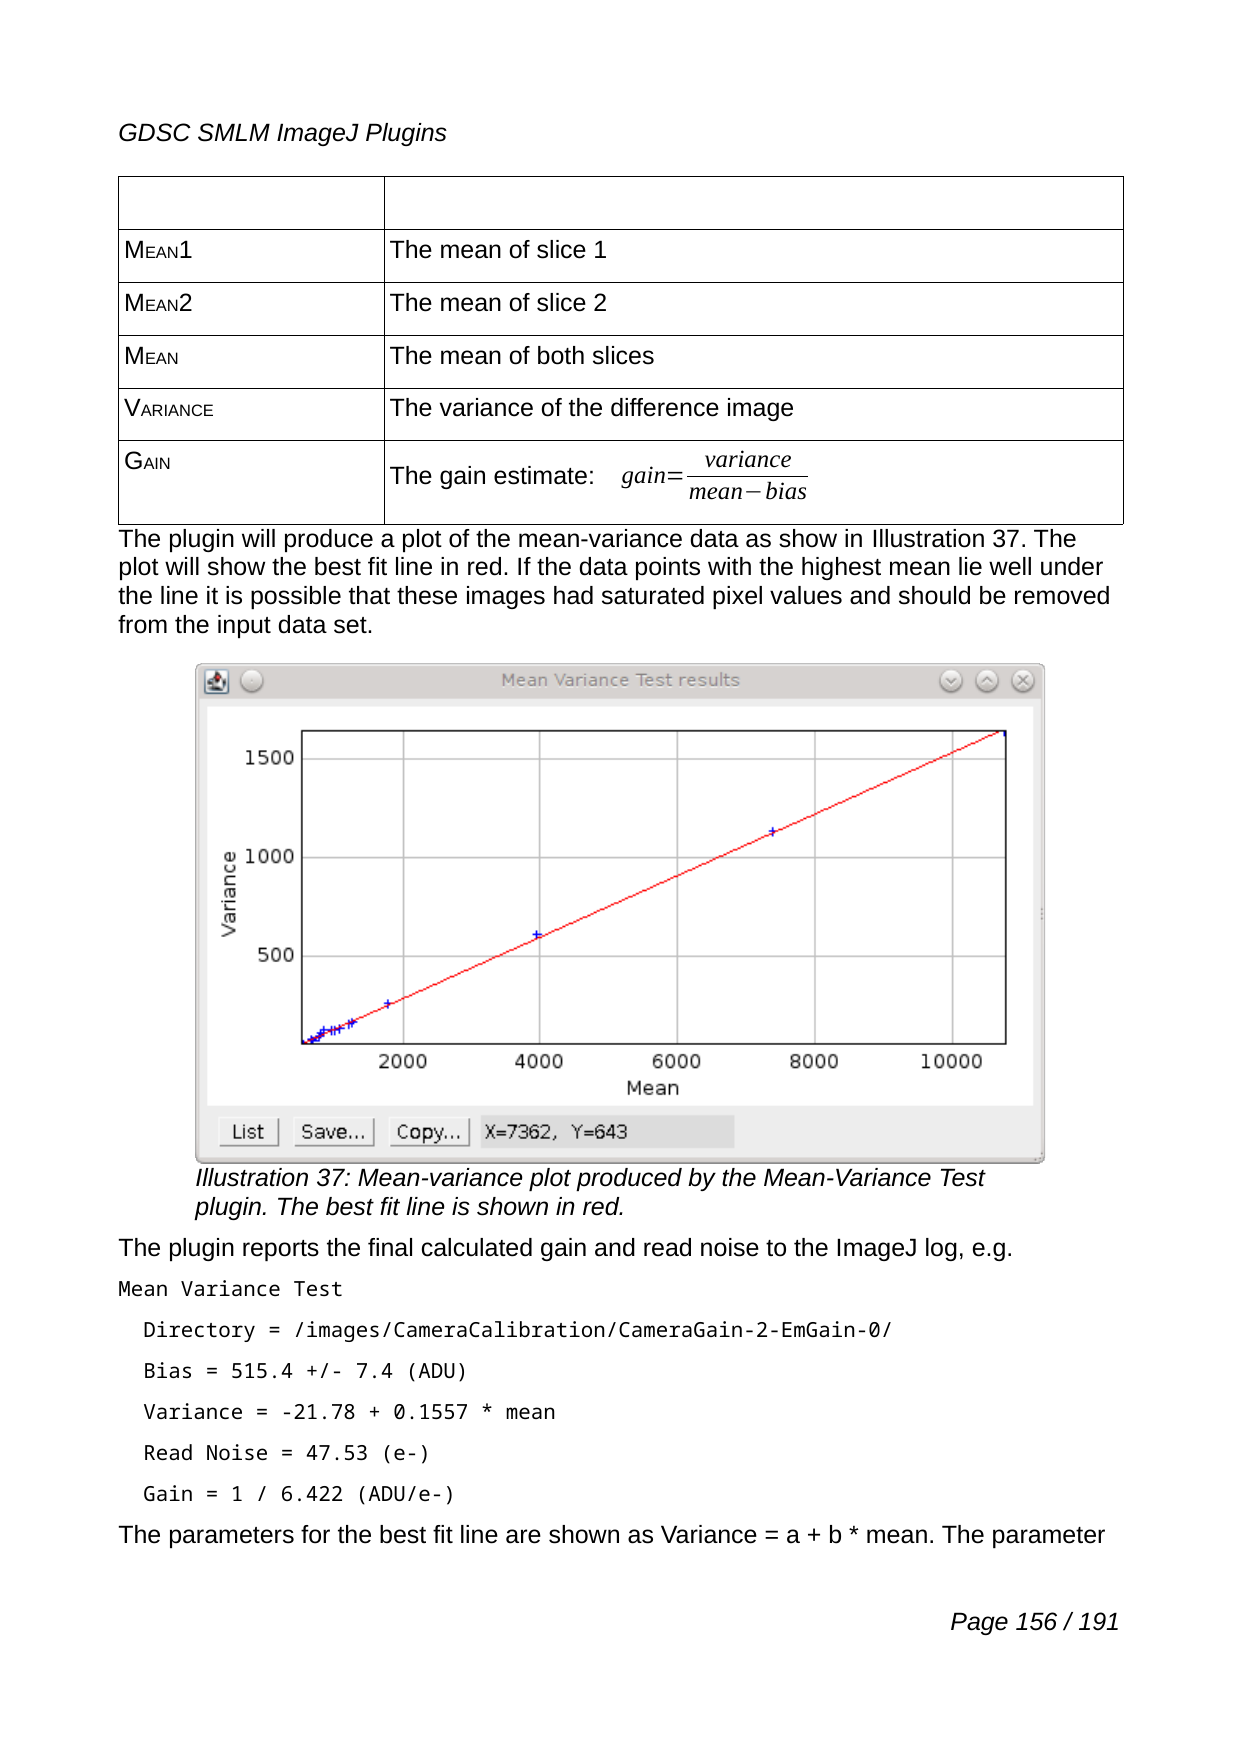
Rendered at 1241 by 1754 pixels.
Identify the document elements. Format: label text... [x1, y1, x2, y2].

text Directory = /images/CameraCalibration/CameraGain-2-EmGain-0/ [118, 1316, 1122, 1344]
text Gain = 1 / 6.422 (ADU/e-) [118, 1479, 1122, 1508]
table_cell Mean [119, 336, 384, 388]
text Bias = 515.4 +/- 7.4 (ADU) [118, 1356, 1122, 1385]
text Illustration 37: Mean-variance plot produced by the Mean-Variance Test plugin. The best fit line is shown in red. [195, 1164, 1045, 1221]
table_cell The mean of slice 1 [385, 230, 1123, 282]
text The plugin reports the final calculated gain and read noise to the ImageJ log, e.g. [118, 1233, 1122, 1262]
table_cell [385, 177, 1123, 229]
table_cell Variance [119, 389, 384, 440]
table_cell The mean of both slices [385, 336, 1123, 388]
text Variance = -21.78 + 0.1557 * mean [118, 1397, 1122, 1426]
table_cell Gain [119, 441, 384, 523]
table_cell The gain estimate: [385, 441, 1123, 523]
text The plugin will produce a plot of the mean-variance data as show in Illustration 37. The plot will show the best fit line in red. If the data points with the highest mean lie well under the line it is possible that these images had saturated pixel values and should be removed from the input data set. [118, 525, 1122, 638]
text The parameters for the best fit line are shown as Variance = a + b * mean. The parameter [118, 1520, 1122, 1549]
text Mean Variance Test [118, 1274, 1122, 1303]
table_cell Mean2 [119, 283, 384, 335]
table_cell [119, 177, 384, 229]
table_cell Mean1 [119, 230, 384, 282]
table_cell The variance of the difference image [385, 389, 1123, 440]
text Read Noise = 47.53 (e-) [118, 1438, 1122, 1467]
picture [195, 663, 1045, 1164]
table_cell The mean of slice 2 [385, 283, 1123, 335]
